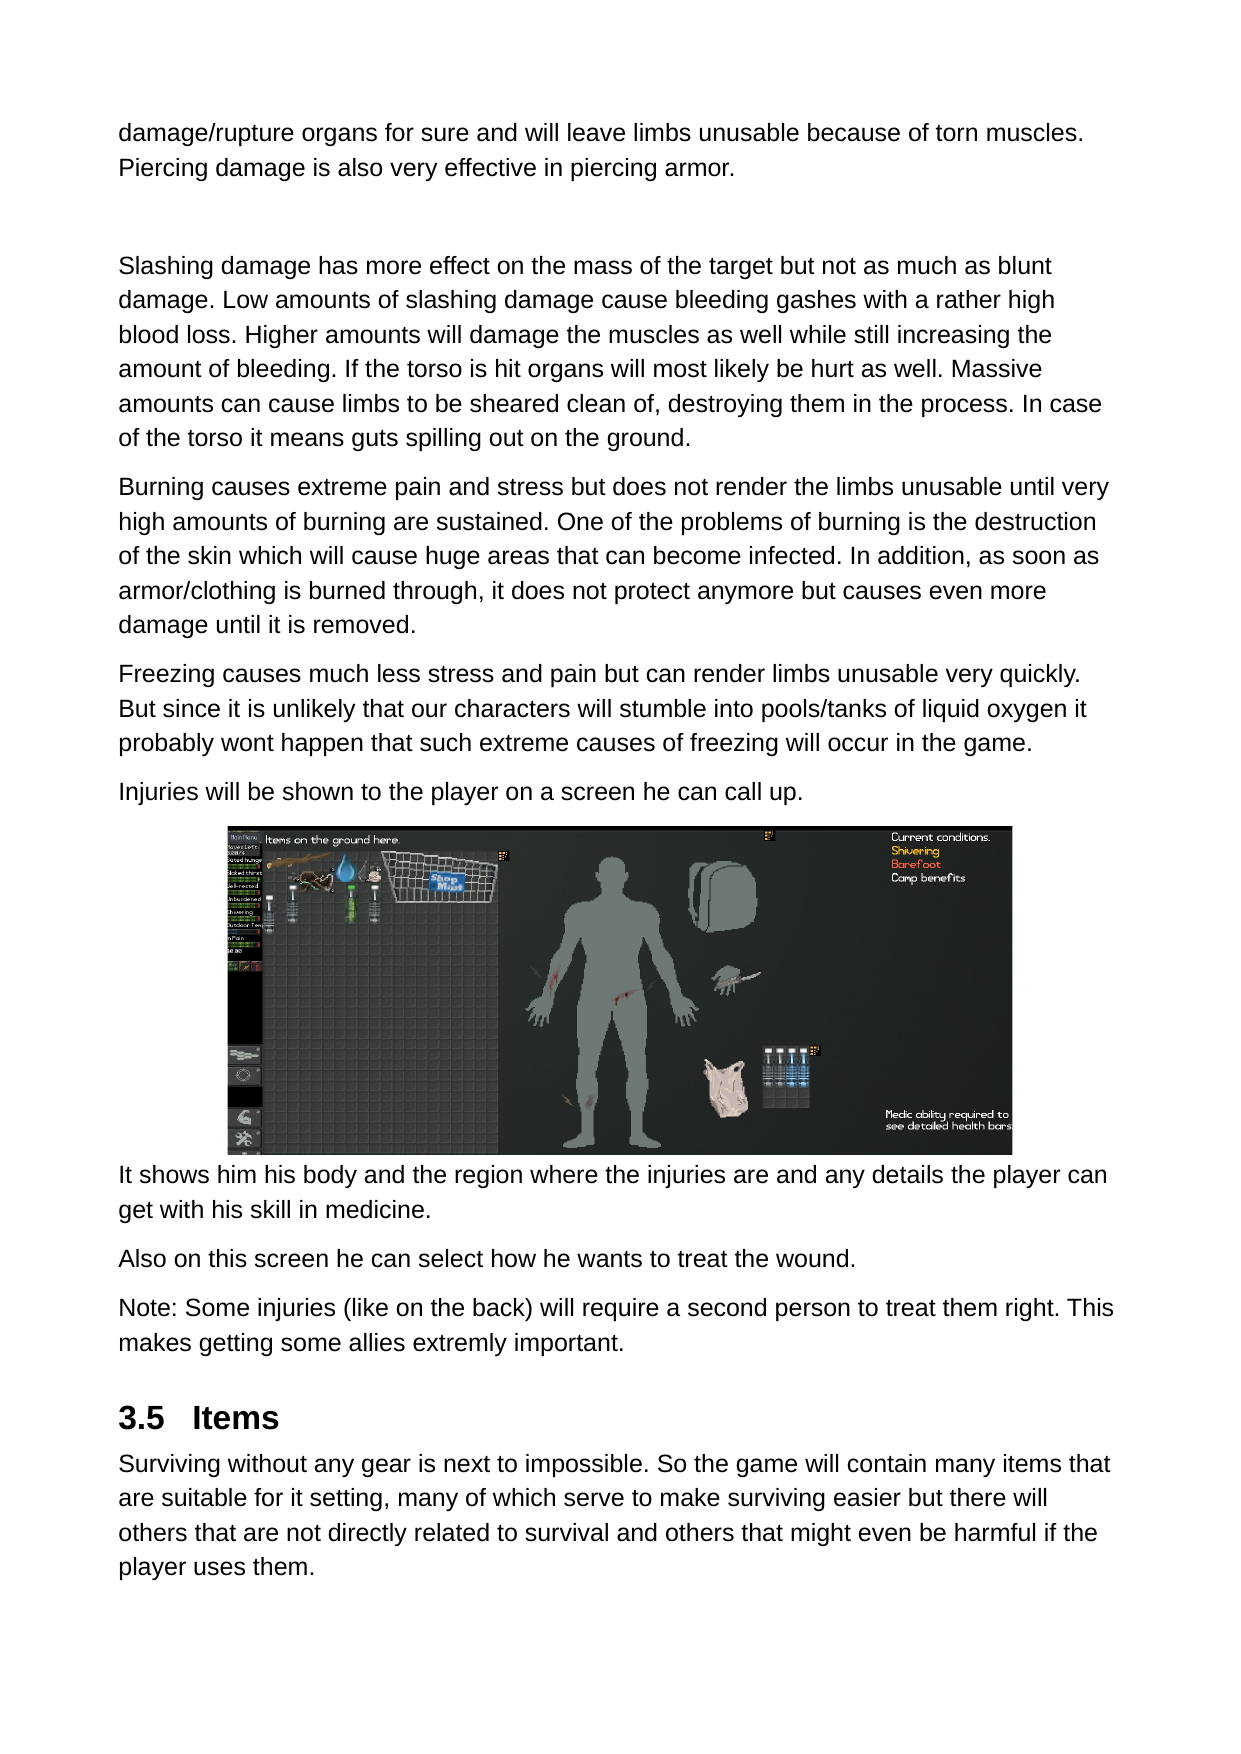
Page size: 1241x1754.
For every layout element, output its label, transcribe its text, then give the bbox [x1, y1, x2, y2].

text Surviving without any gear is next to impossible. So the game will contain many items that are suitable for it setting, many of which serve to make surviving easier but there will others that are not directly related to survival and others that might even be harmful if the player uses them. [118, 1449, 1122, 1581]
picture [227, 826, 1013, 1155]
text Note: Some injuries (like on the back) will require a second person to treat them right. This makes getting some allies extremly important. [118, 1293, 1122, 1356]
text Slashing damage has more effect on the mass of the target but not as much as blunt damage. Low amounts of slashing damage cause bleeding gashes with a rather high blood loss. Higher amounts will damage the muscles as well while still increasing the amount of bleeding. If the torso is hit organs will most likely be hurt as well. Massive amounts can cause limbs to be sheared clean of, destroying them in the process. In case of the torso it means guts spilling out on the ground. [118, 251, 1122, 452]
text Injuries will be shown to the player on a screen he can call up. [118, 777, 1122, 806]
text damage/rupture organs for sure and will leave limbs unusable because of torn muscles. Piercing damage is also very effective in piercing armor. [118, 118, 1122, 181]
text Also on this screen he can select how he wants to treat the wound. [118, 1244, 1122, 1273]
text It shows him his body and the region where the injuries are and any details the player can get with his skill in medicine. [118, 1155, 1122, 1224]
subtitle Items [118, 1397, 1122, 1436]
text Freezing causes much less stress and pain but can render limbs unusable very quickly. But since it is unlikely that our characters will stumble into pools/tanks of liquid oxygen it probably wont happen that such extreme causes of freezing will occur in the game. [118, 659, 1122, 757]
text Burning causes extreme pain and stress but does not render the limbs unusable until very high amounts of burning are sustained. One of the problems of burning is the destruction of the skin which will cause huge areas that can become infected. In addition, as soon as armor/clothing is burned through, it does not protect anymore but causes even more damage until it is removed. [118, 472, 1122, 639]
